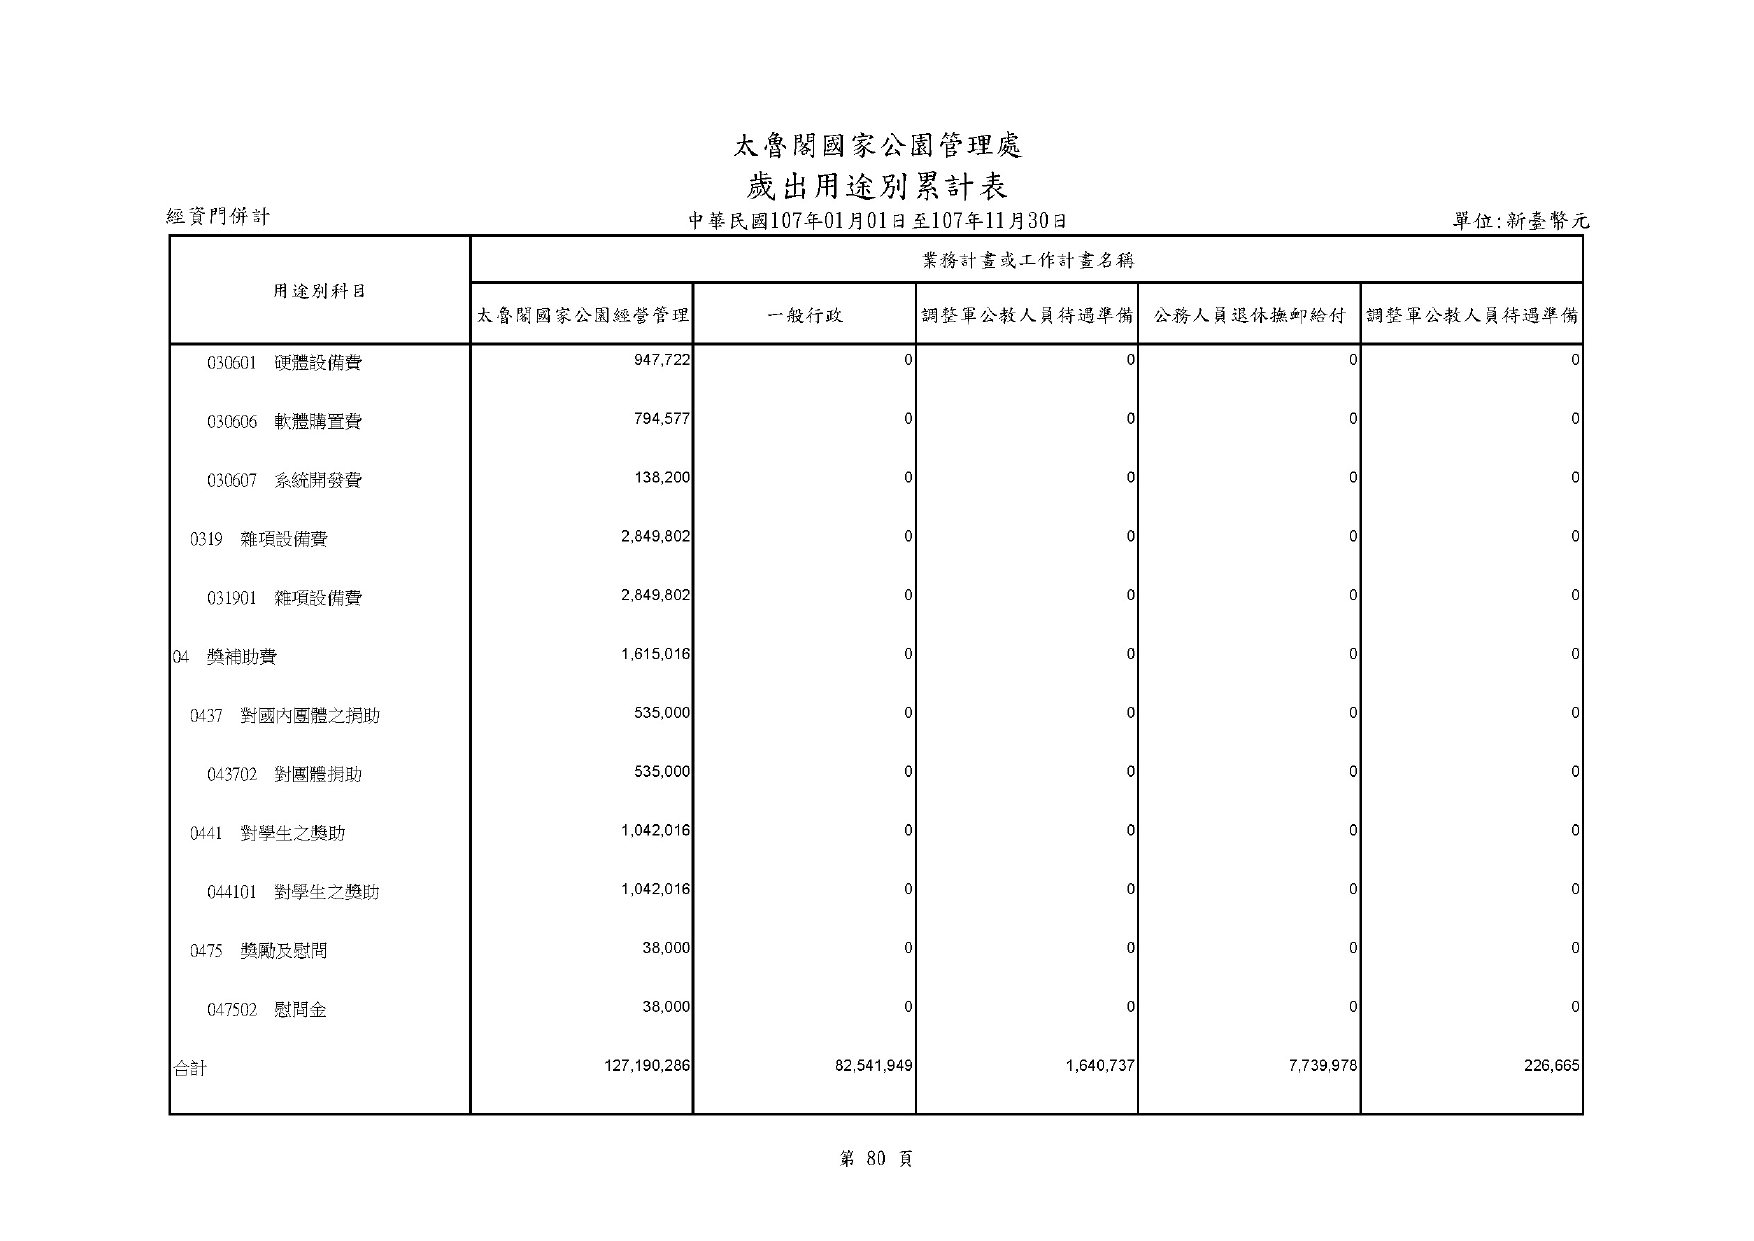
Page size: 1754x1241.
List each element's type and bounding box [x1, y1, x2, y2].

picture [59, 59, 1695, 1216]
